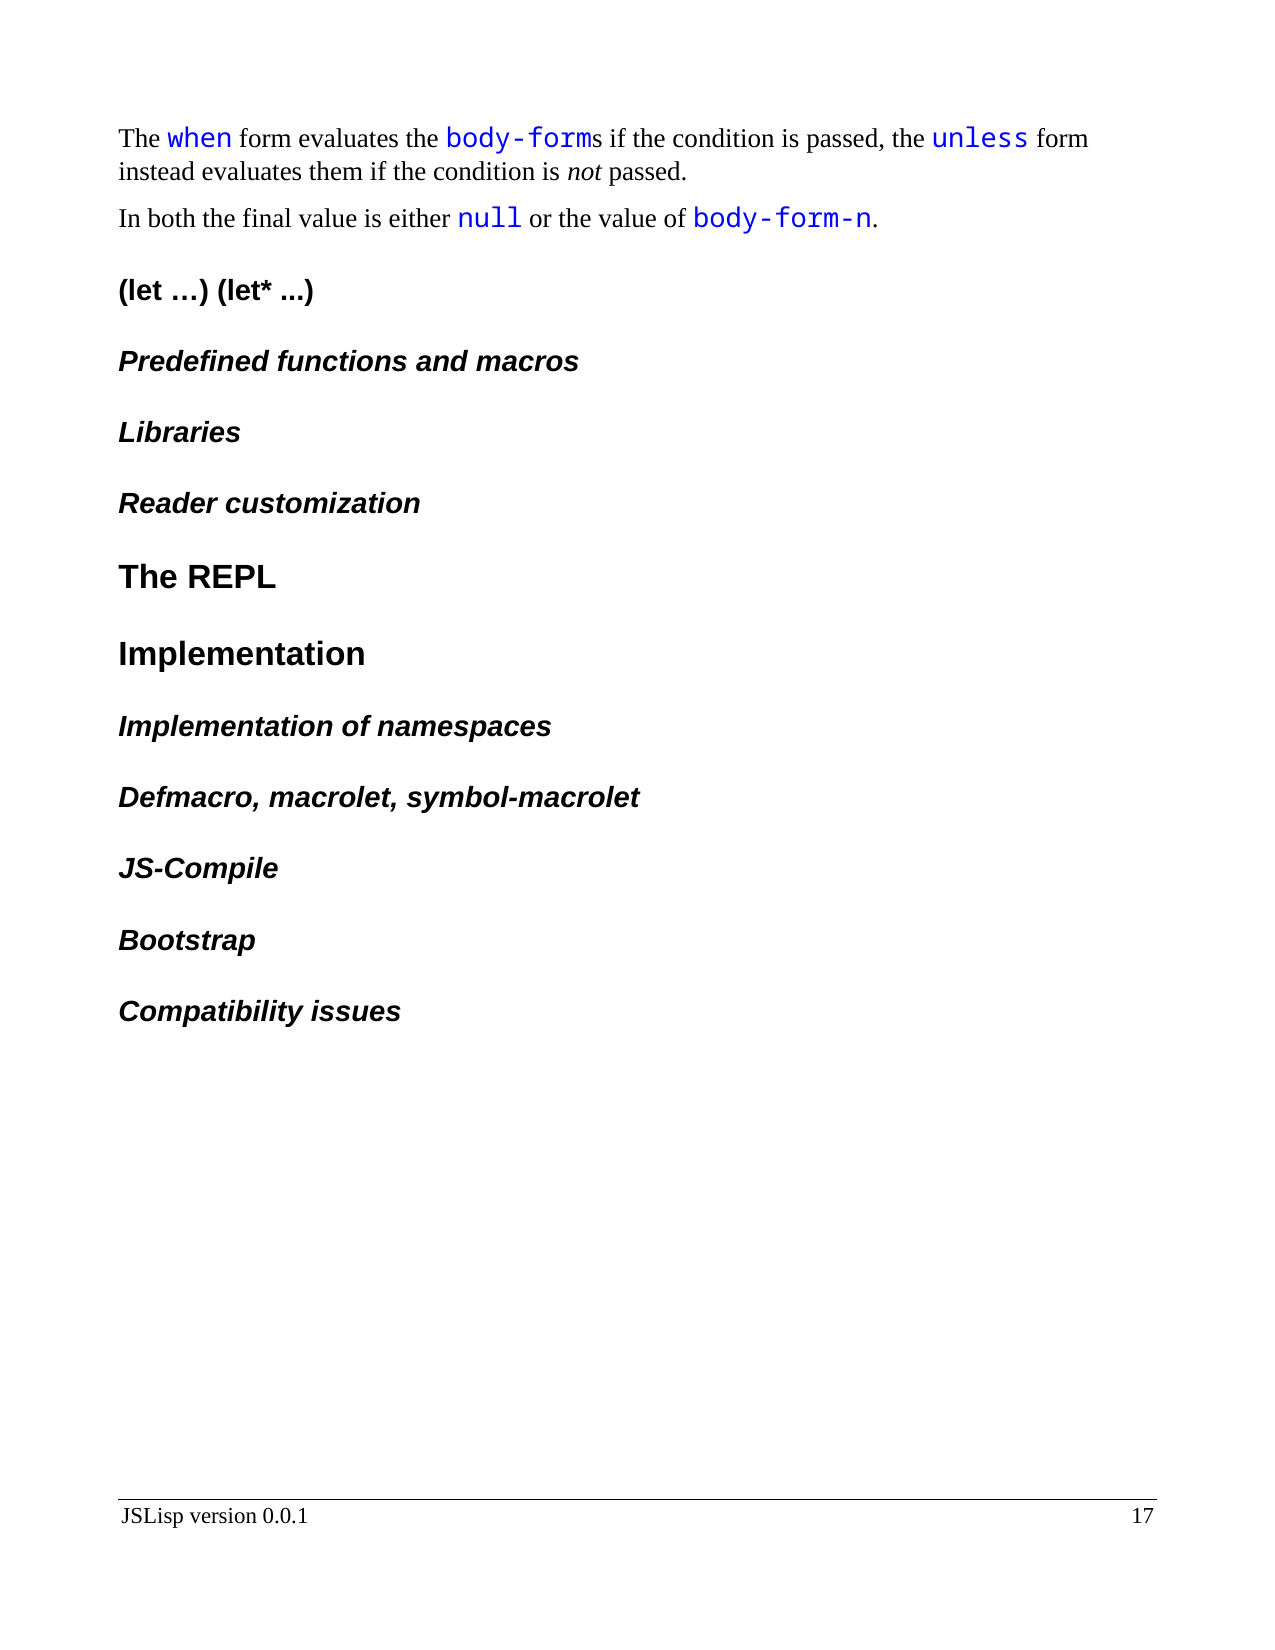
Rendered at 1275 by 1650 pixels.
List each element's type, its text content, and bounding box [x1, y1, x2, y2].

subtitle Bootstrap [118, 923, 1157, 956]
subtitle Reader customization [118, 486, 1157, 520]
text In both the final value is either null or the value of body-form-n. [118, 199, 1157, 236]
subtitle JS-Compile [118, 852, 1157, 885]
subtitle Libraries [118, 415, 1157, 449]
subtitle Compatibility issues [118, 994, 1157, 1027]
subtitle The REPL [118, 557, 1157, 596]
subtitle (let …) (let* ...) [118, 273, 1157, 307]
subtitle Implementation of namespaces [118, 709, 1157, 743]
subtitle Defmacro, macrolet, symbol-macrolet [118, 781, 1157, 814]
text The when form evaluates the body-forms if the condition is passed, the unless form instead evaluates them if the condition is not passed. [118, 118, 1157, 186]
subtitle Predefined functions and macros [118, 344, 1157, 378]
subtitle Implementation [118, 633, 1157, 672]
